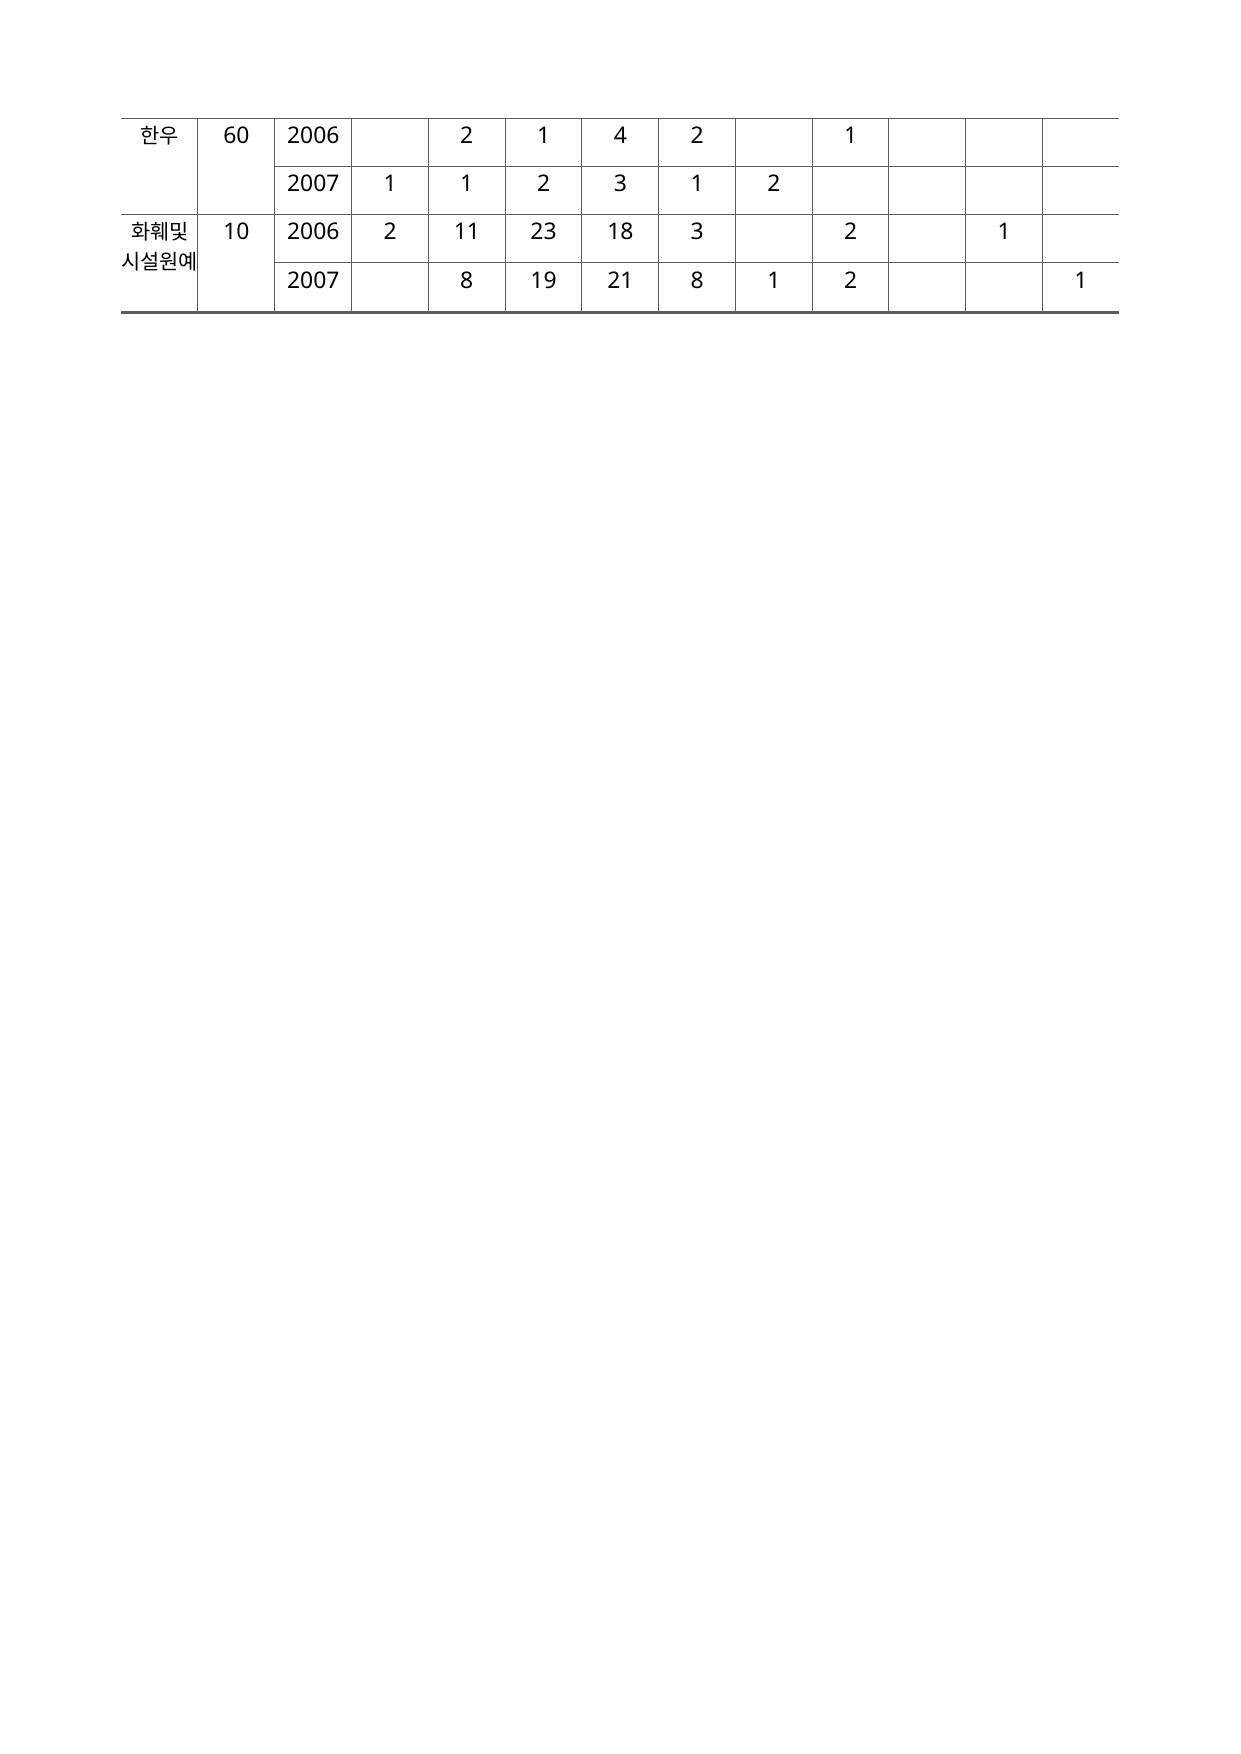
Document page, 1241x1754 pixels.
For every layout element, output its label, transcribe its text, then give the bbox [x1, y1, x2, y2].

table_cell [966, 263, 1042, 311]
table_cell 2 [736, 167, 812, 214]
table_cell 2 [352, 215, 428, 262]
table_cell 1 [352, 167, 428, 214]
table_cell 8 [429, 263, 505, 311]
table_cell [889, 263, 965, 311]
table_cell [1043, 167, 1119, 214]
table_cell 화훼및 시설원예 [121, 215, 197, 311]
table_cell 2 [659, 119, 735, 166]
table_cell 18 [582, 215, 658, 262]
table_cell 1 [506, 119, 581, 166]
table_cell [1043, 119, 1119, 166]
table_cell 1 [813, 119, 888, 166]
table_cell 2 [429, 119, 505, 166]
table_cell [966, 167, 1042, 214]
table_cell 23 [506, 215, 581, 262]
table_cell 2006 [275, 215, 351, 262]
table_cell 1 [1043, 263, 1119, 311]
table_cell [889, 215, 965, 262]
table_cell [889, 119, 965, 166]
table_cell 1 [966, 215, 1042, 262]
table_cell 4 [582, 119, 658, 166]
table_cell 60 [198, 119, 274, 214]
table_cell 19 [506, 263, 581, 311]
table_cell 2 [506, 167, 581, 214]
table_cell [966, 119, 1042, 166]
table_cell 21 [582, 263, 658, 311]
table_cell [736, 119, 812, 166]
table_cell [1043, 215, 1119, 262]
table_cell 11 [429, 215, 505, 262]
table_cell 2007 [275, 263, 351, 311]
table_cell 한우 [121, 119, 197, 214]
table_cell 3 [582, 167, 658, 214]
table_cell 2006 [275, 119, 351, 166]
table_cell 1 [659, 167, 735, 214]
table_cell 8 [659, 263, 735, 311]
table_cell [352, 263, 428, 311]
table_cell 1 [736, 263, 812, 311]
table_cell 2 [813, 263, 888, 311]
table_cell [352, 119, 428, 166]
table_cell 10 [198, 215, 274, 311]
table_cell [736, 215, 812, 262]
table_cell 1 [429, 167, 505, 214]
table_cell [889, 167, 965, 214]
table_cell 2 [813, 215, 888, 262]
table_cell 2007 [275, 167, 351, 214]
table_cell 3 [659, 215, 735, 262]
table_cell [813, 167, 888, 214]
